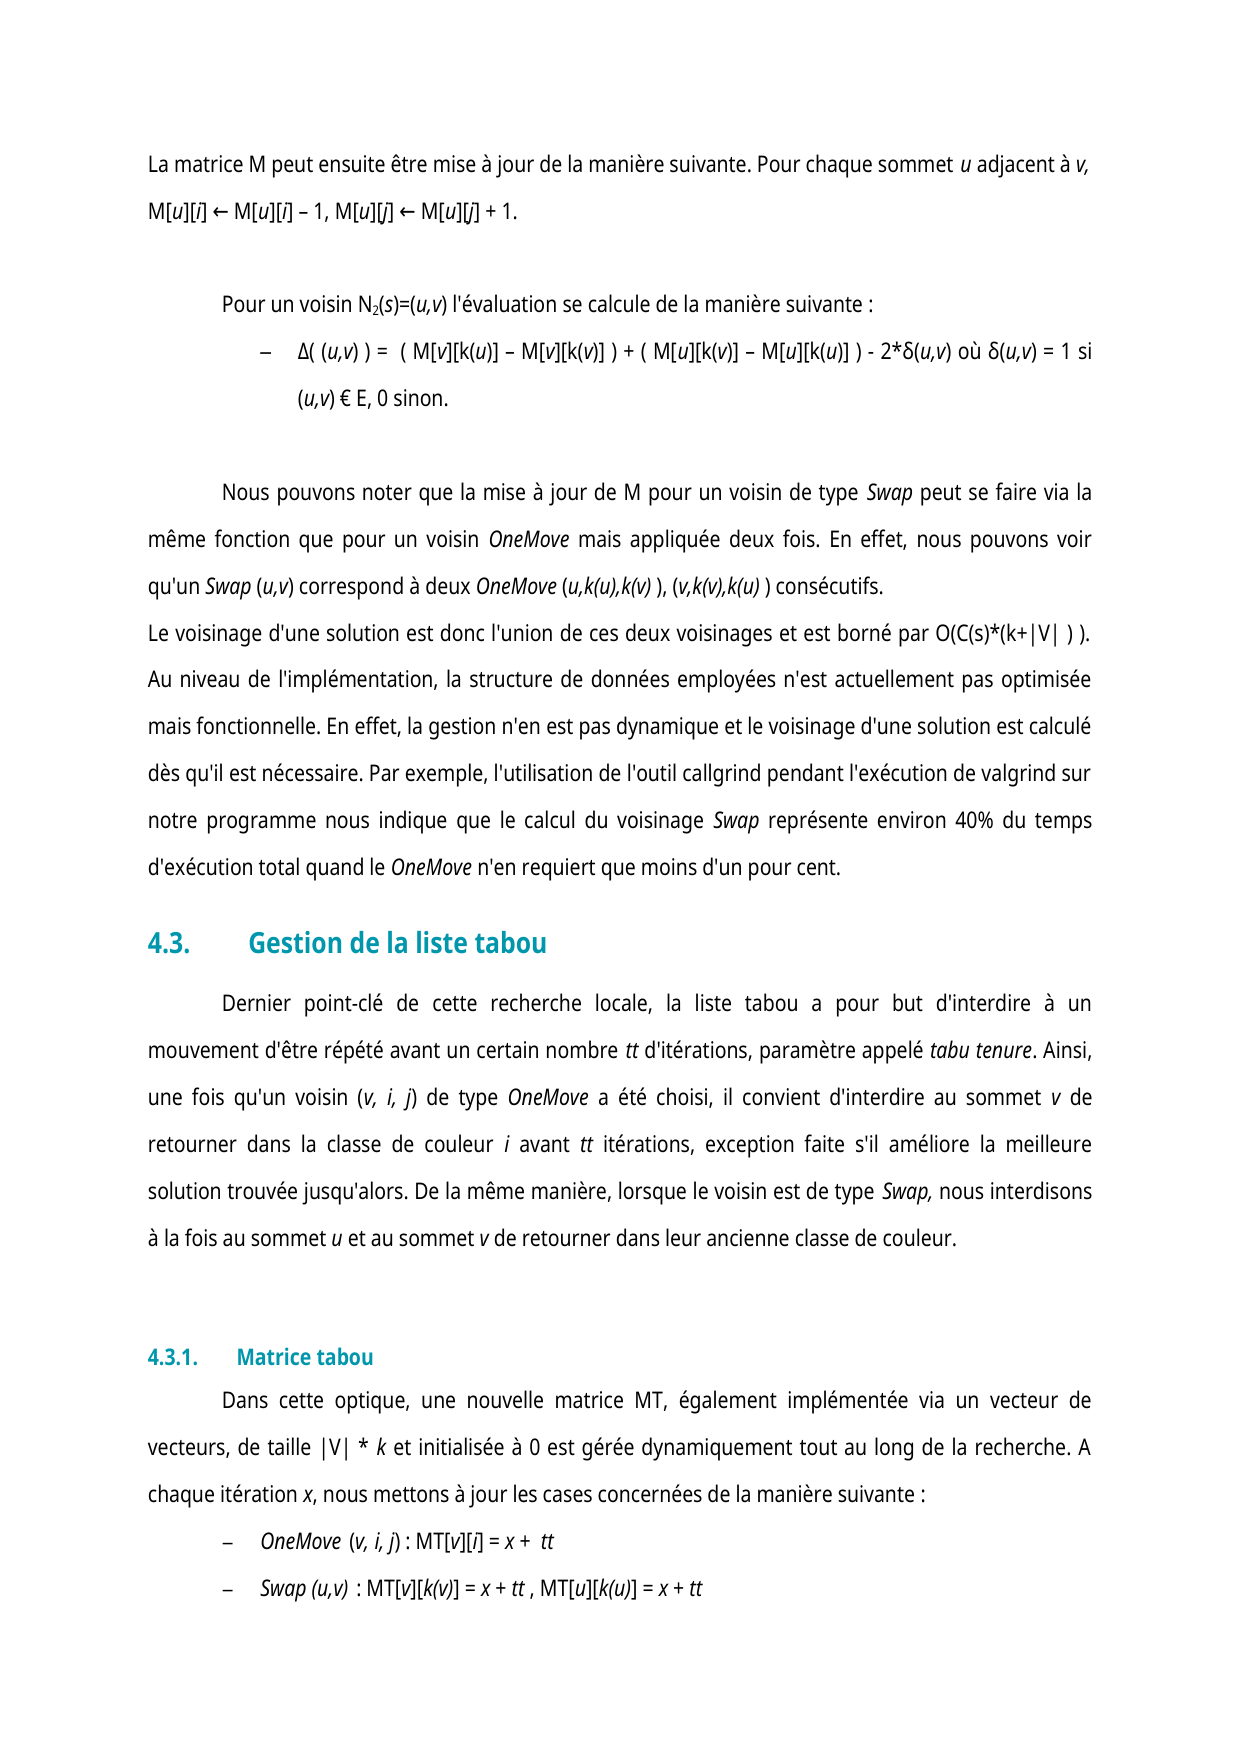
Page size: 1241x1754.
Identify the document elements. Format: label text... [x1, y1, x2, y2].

text Dernier point-clé de cette recherche locale, la liste tabou a pour but d'interdire à un mouvement d'être répété avant un certain nombre tt d'itérations, paramètre appelé tabu tenure. Ainsi, une fois qu'un voisin (v, i, j) de type OneMove a été choisi, il convient d'interdire au sommet v de retourner dans la classe de couleur i avant tt itérations, exception faite s'il améliore la meilleure solution trouvée jusqu'alors. De la même manière, lorsque le voisin est de type Swap, nous interdisons à la fois au sommet u et au sommet v de retourner dans leur ancienne classe de couleur. [148, 987, 1092, 1253]
text Dans cette optique, une nouvelle matrice MT, également implémentée via un vecteur de vecteurs, de taille |V| * k et initialisée à 0 est gérée dynamiquement tout au long de la recherche. A chaque itération x, nous mettons à jour les cases concernées de la manière suivante : [148, 1384, 1092, 1509]
list Δ( (u,v) ) = ( M[v][k(u)] – M[v][k(v)] ) + ( M[u][k(v)] – M[u][k(u)] ) - 2*δ(u,v) où δ(u,v) = 1 si (u,v) € E, 0 sinon. [260, 335, 1092, 413]
text Le voisinage d'une solution est donc l'union de ces deux voisinages et est borné par O(C(s)*(k+|V| ) ). Au niveau de l'implémentation, la structure de données employées n'est actuellement pas optimisée mais fonctionnelle. En effet, la gestion n'en est pas dynamique et le voisinage d'une solution est calculé dès qu'il est nécessaire. Par exemple, l'utilisation de l'outil callgrind pendant l'exécution de valgrind sur notre programme nous indique que le calcul du voisinage Swap représente environ 40% du temps d'exécution total quand le OneMove n'en requiert que moins d'un pour cent. [148, 616, 1092, 882]
list Swap (u,v) : MT[v][k(v)] = x + tt , MT[u][k(u)] = x + tt [223, 1572, 1092, 1603]
text La matrice M peut ensuite être mise à jour de la manière suivante. Pour chaque sommet u adjacent à v, M[u][i] ← M[u][i] – 1, M[u][j] ← M[u][j] + 1. [148, 148, 1092, 226]
text Nous pouvons noter que la mise à jour de M pour un voisin de type Swap peut se faire via la même fonction que pour un voisin OneMove mais appliquée deux fois. En effet, nous pouvons voir qu'un Swap (u,v) correspond à deux OneMove (u,k(u),k(v) ), (v,k(v),k(u) ) consécutifs. [148, 476, 1092, 601]
subtitle Matrice tabou [148, 1341, 1092, 1372]
text Pour un voisin N2(s)=(u,v) l'évaluation se calcule de la manière suivante : [148, 288, 1092, 319]
subtitle Gestion de la liste tabou [148, 923, 1092, 962]
list OneMove (v, i, j) : MT[v][i] = x + tt [223, 1525, 1092, 1556]
